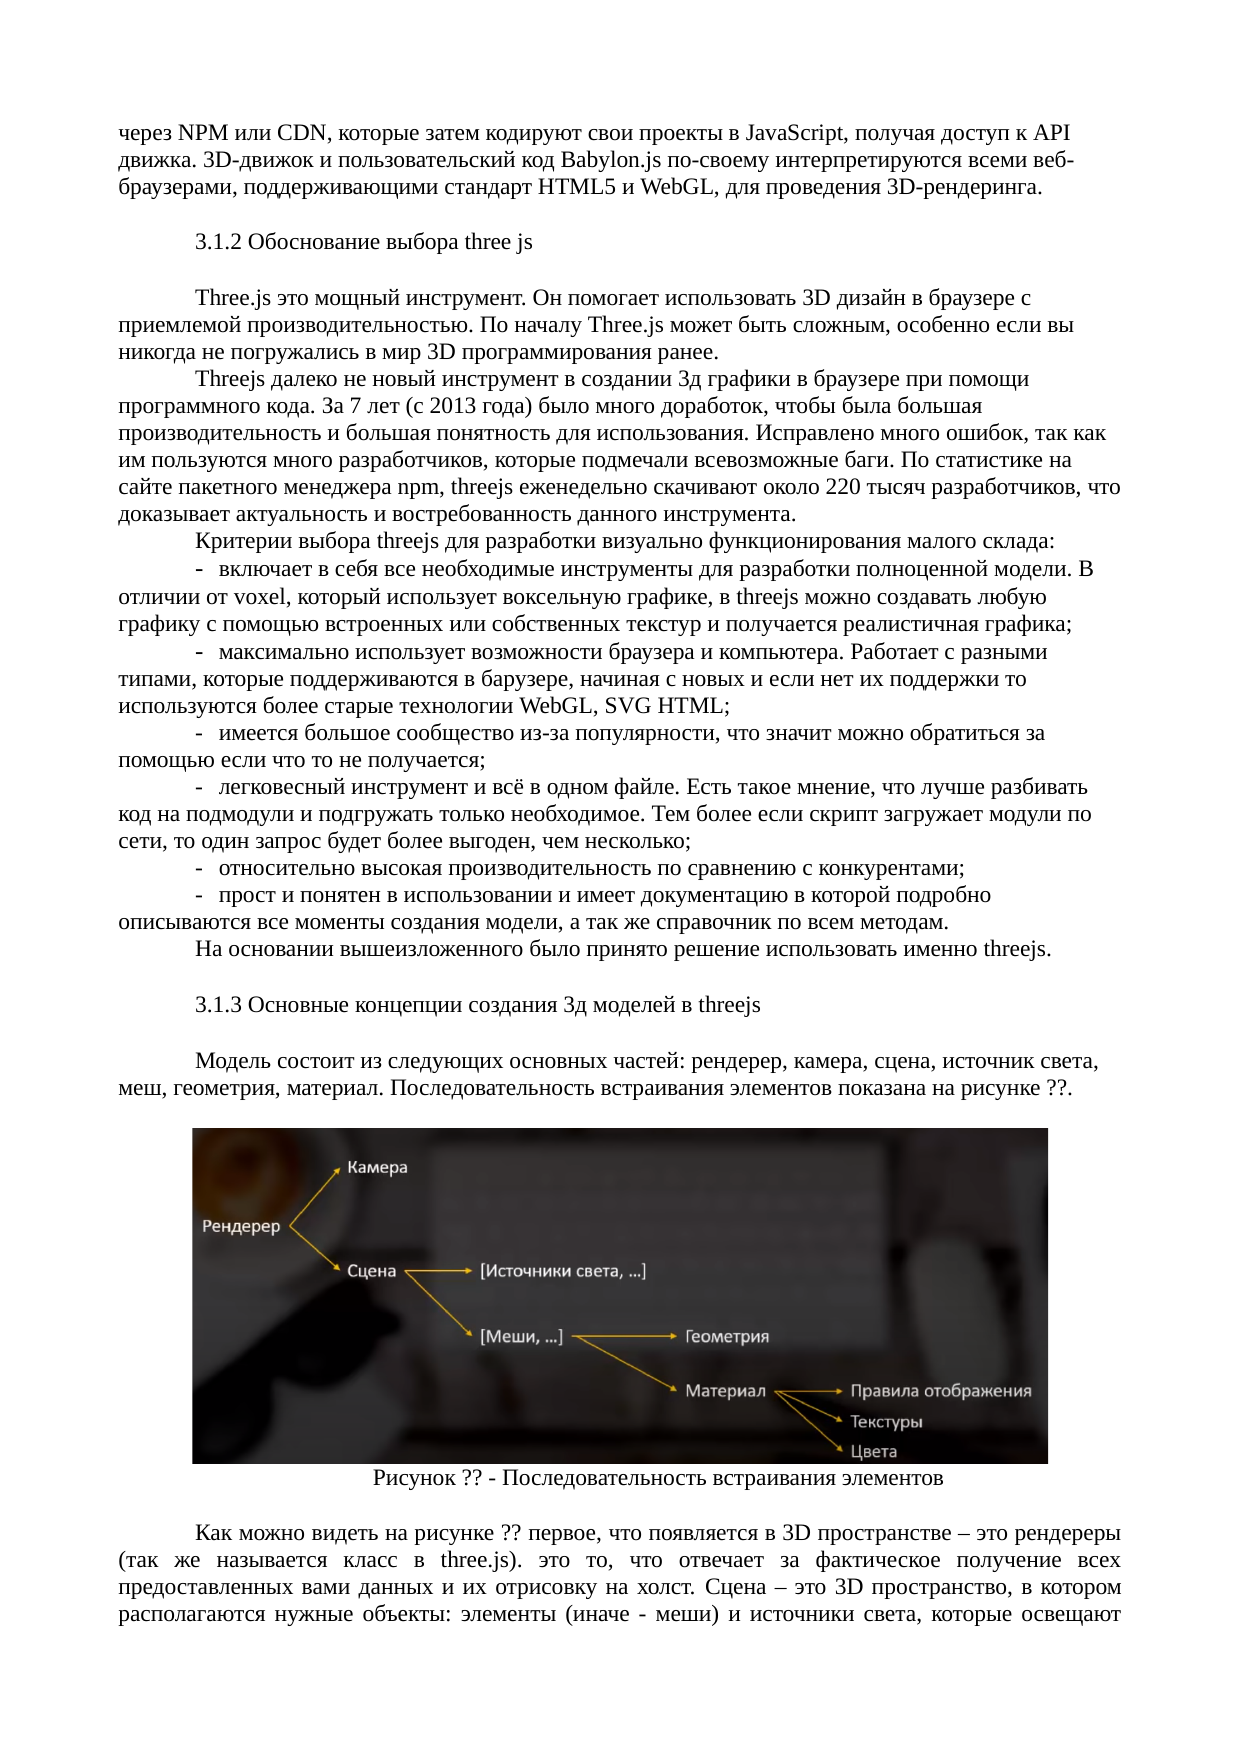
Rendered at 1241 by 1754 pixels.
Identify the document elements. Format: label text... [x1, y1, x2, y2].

text Критерии выбора threejs для разработки визуально функционирования малого склада: [118, 526, 1122, 553]
list максимально использует возможности браузера и компьютера. Работает с разными типами, которые поддерживаются в барузере, начиная с новых и если нет их поддержки то используются более старые технологии WebGL, SVG HTML; [118, 636, 1122, 719]
text 3.1.3 Основные концепции создания 3д моделей в threejs [118, 990, 1122, 1017]
text Модель состоит из следующих основных частей: рендерер, камера, сцена, источник света, меш, геометрия, материал. Последовательность встраивания элементов показана на рисунке ??. [118, 1046, 1122, 1100]
list относительно высокая производительность по сравнению с конкурентами; [118, 854, 1122, 881]
list через NPM или CDN, которые затем кодируют свои проекты в JavaScript, получая доступ к API движка. 3D-движок и пользовательский код Babylon.js по-своему интерпретируются всеми веб-браузерами, поддерживающими стандарт HTML5 и WebGL, для проведения 3D-рендеринга. [118, 118, 1122, 199]
list включает в себя все необходимые инструменты для разработки полноценной модели. В отличии от voxel, который использует воксельную графике, в threejs можно создавать любую графику с помощью встроенных или собственных текстур и получается реалистичная графика; [118, 553, 1122, 636]
list имеется большое сообщество из-за популярности, что значит можно обратиться за помощью если что то не получается; [118, 719, 1122, 773]
text Threejs далеко не новый инструмент в создании 3д графики в браузере при помощи программного кода. За 7 лет (с 2013 года) было много доработок, чтобы была большая производительность и большая понятность для использования. Исправлено много ошибок, так как им пользуются много разработчиков, которые подмечали всевозможные баги. По статистике на сайте пакетного менеджера npm, threejs еженедельно скачивают около 220 тысяч разработчиков, что доказывает актуальность и востребованность данного инструмента. [118, 364, 1122, 526]
list прост и понятен в использовании и имеет документацию в которой подробно описываются все моменты создания модели, а так же справочник по всем методам. [118, 881, 1122, 934]
text 3.1.2 Обоснование выбора three js [118, 228, 1122, 255]
text Как можно видеть на рисунке ?? первое, что появляется в 3D пространстве – это рендереры (так же называется класс в three.js). это то, что отвечает за фактическое получение всех предоставленных вами данных и их отрисовку на холст. Сцена – это 3D пространство, в котором располагаются нужные объекты: элементы (иначе - меши) и источники света, которые освещают [118, 1519, 1122, 1627]
text На основании вышеизложенного было принято решение использовать именно threejs. [118, 934, 1122, 962]
picture [192, 1128, 1049, 1464]
text Рисунок ?? - Последовательность встраивания элементов [118, 1464, 1122, 1490]
list легковесный инструмент и всё в одном файле. Есть такое мнение, что лучше разбивать код на подмодули и подгружать только необходимое. Тем более если скрипт загружает модули по сети, то один запрос будет более выгоден, чем несколько; [118, 773, 1122, 854]
text Three.js это мощный инструмент. Он помогает использовать 3D дизайн в браузере с приемлемой производительностью. По началу Three.js может быть сложным, особенно если вы никогда не погружались в мир 3D программирования ранее. [118, 283, 1122, 364]
